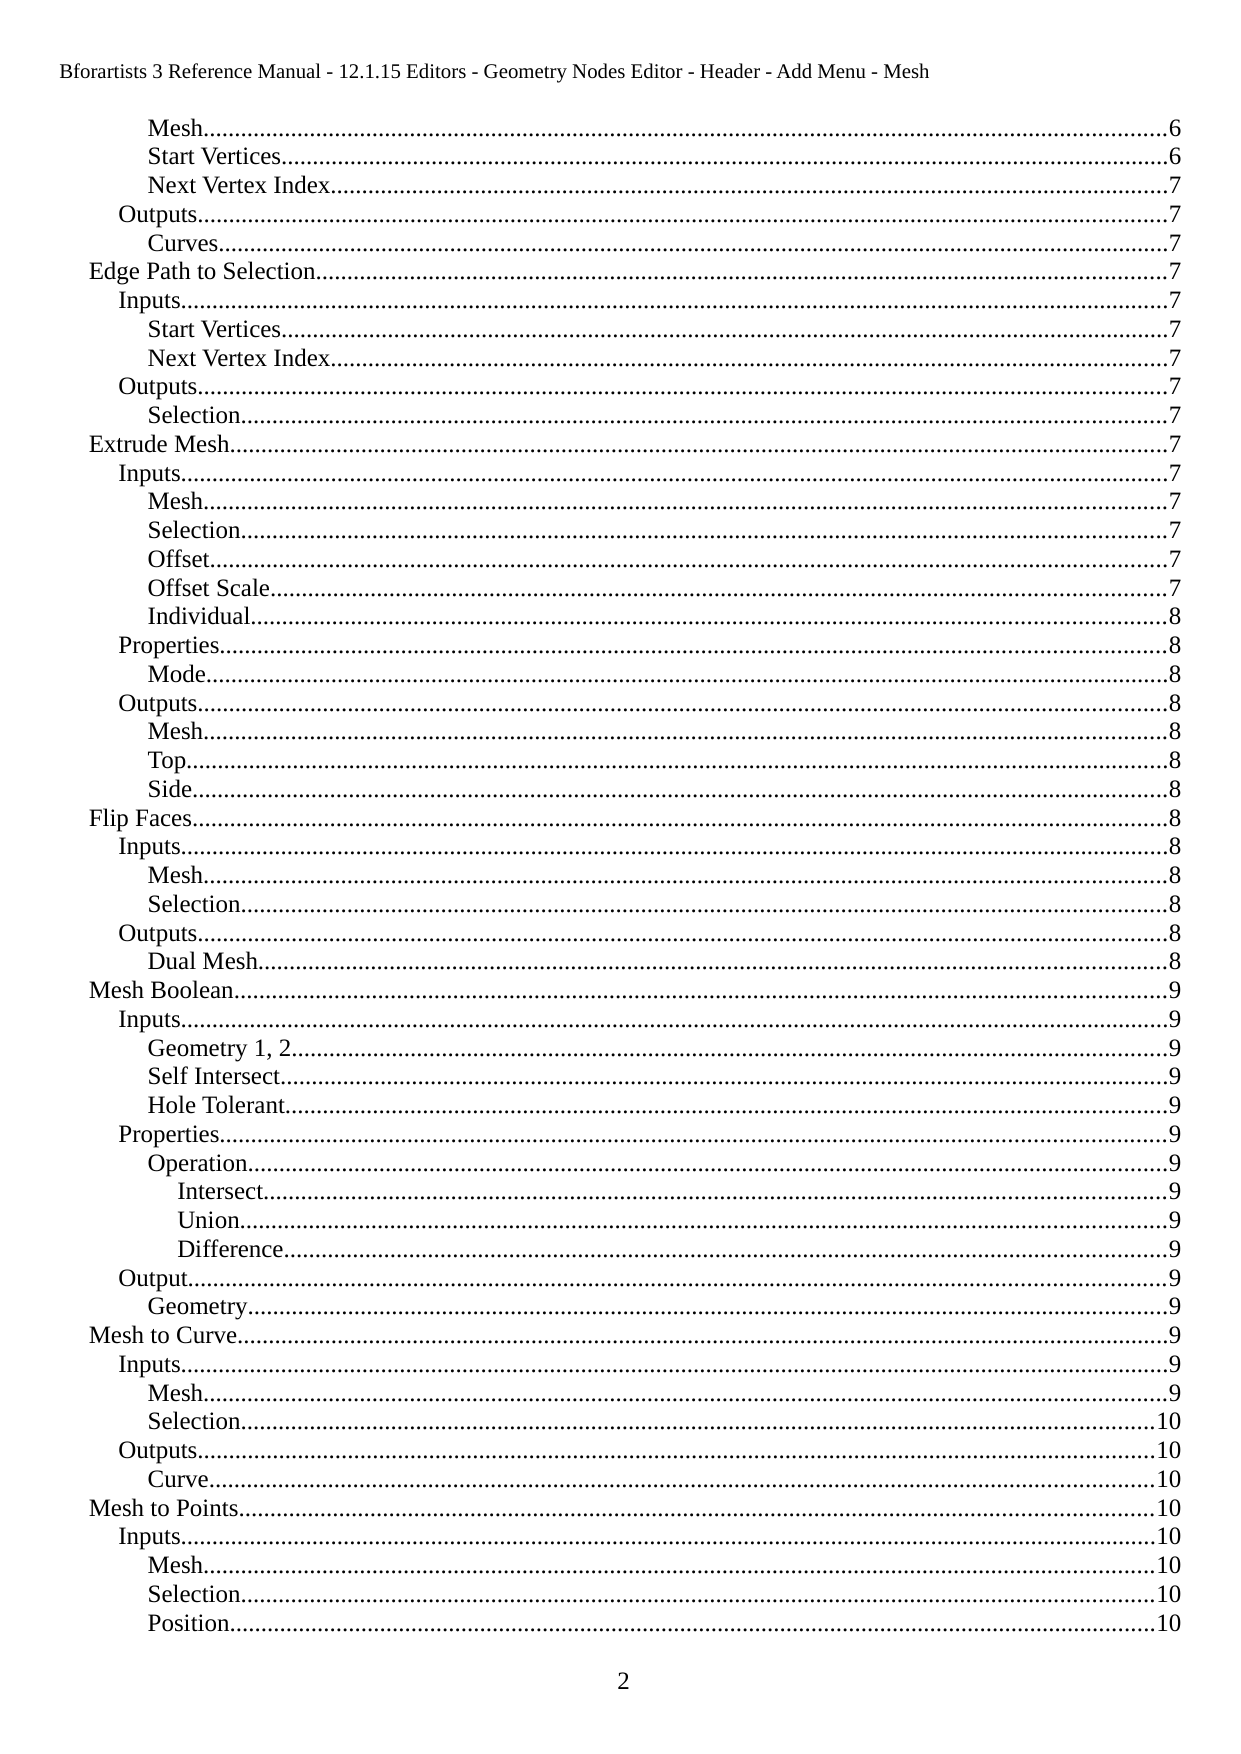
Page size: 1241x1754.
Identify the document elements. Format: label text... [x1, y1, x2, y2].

text Next Vertex Index 7 [147, 343, 1181, 371]
text Curve 10 [147, 1464, 1181, 1493]
text Inputs 10 [118, 1521, 1181, 1550]
text Inputs 8 [118, 831, 1181, 860]
text Properties 8 [118, 630, 1181, 659]
text Offset 7 [147, 544, 1181, 573]
text Outputs 7 [118, 371, 1181, 400]
text Union 9 [177, 1205, 1181, 1234]
text Dual Mesh 8 [147, 946, 1181, 975]
text Inputs 7 [118, 285, 1181, 314]
text Inputs 7 [118, 458, 1181, 486]
text Start Vertices 7 [147, 314, 1181, 343]
text Output 9 [118, 1263, 1181, 1291]
text Mesh 7 [147, 486, 1181, 515]
text Properties 9 [118, 1119, 1181, 1148]
text Flip Faces 8 [88, 803, 1181, 831]
text Inputs 9 [118, 1004, 1181, 1033]
text Operation 9 [147, 1148, 1181, 1176]
text Mesh 8 [147, 860, 1181, 889]
text Difference 9 [177, 1234, 1181, 1263]
text Mesh 9 [147, 1378, 1181, 1406]
text Intersect 9 [177, 1176, 1181, 1205]
text Selection 7 [147, 400, 1181, 429]
text Outputs 8 [118, 688, 1181, 716]
text Mode 8 [147, 659, 1181, 688]
text Offset Scale 7 [147, 573, 1181, 601]
text Geometry 1, 2 9 [147, 1033, 1181, 1061]
text Edge Path to Selection 7 [88, 256, 1181, 285]
text Hole Tolerant 9 [147, 1090, 1181, 1119]
text Selection 8 [147, 889, 1181, 918]
text Next Vertex Index 7 [147, 170, 1181, 199]
text Extrude Mesh 7 [88, 429, 1181, 458]
text Start Vertices 6 [147, 141, 1181, 170]
text Selection 7 [147, 515, 1181, 544]
text Outputs 7 [118, 199, 1181, 228]
text Mesh 10 [147, 1550, 1181, 1579]
text Individual 8 [147, 601, 1181, 630]
text Geometry 9 [147, 1291, 1181, 1320]
text Outputs 10 [118, 1435, 1181, 1464]
text Mesh to Curve 9 [88, 1320, 1181, 1349]
text Self Intersect 9 [147, 1061, 1181, 1090]
text Selection 10 [147, 1406, 1181, 1435]
text Mesh Boolean 9 [88, 975, 1181, 1004]
text Curves 7 [147, 228, 1181, 256]
text Top 8 [147, 745, 1181, 774]
text Mesh 6 [147, 113, 1181, 141]
text Mesh 8 [147, 716, 1181, 745]
text Side 8 [147, 774, 1181, 803]
text Inputs 9 [118, 1349, 1181, 1378]
text Selection 10 [147, 1579, 1181, 1608]
text Outputs 8 [118, 918, 1181, 946]
text Position 10 [147, 1608, 1181, 1636]
text Mesh to Points 10 [88, 1493, 1181, 1521]
